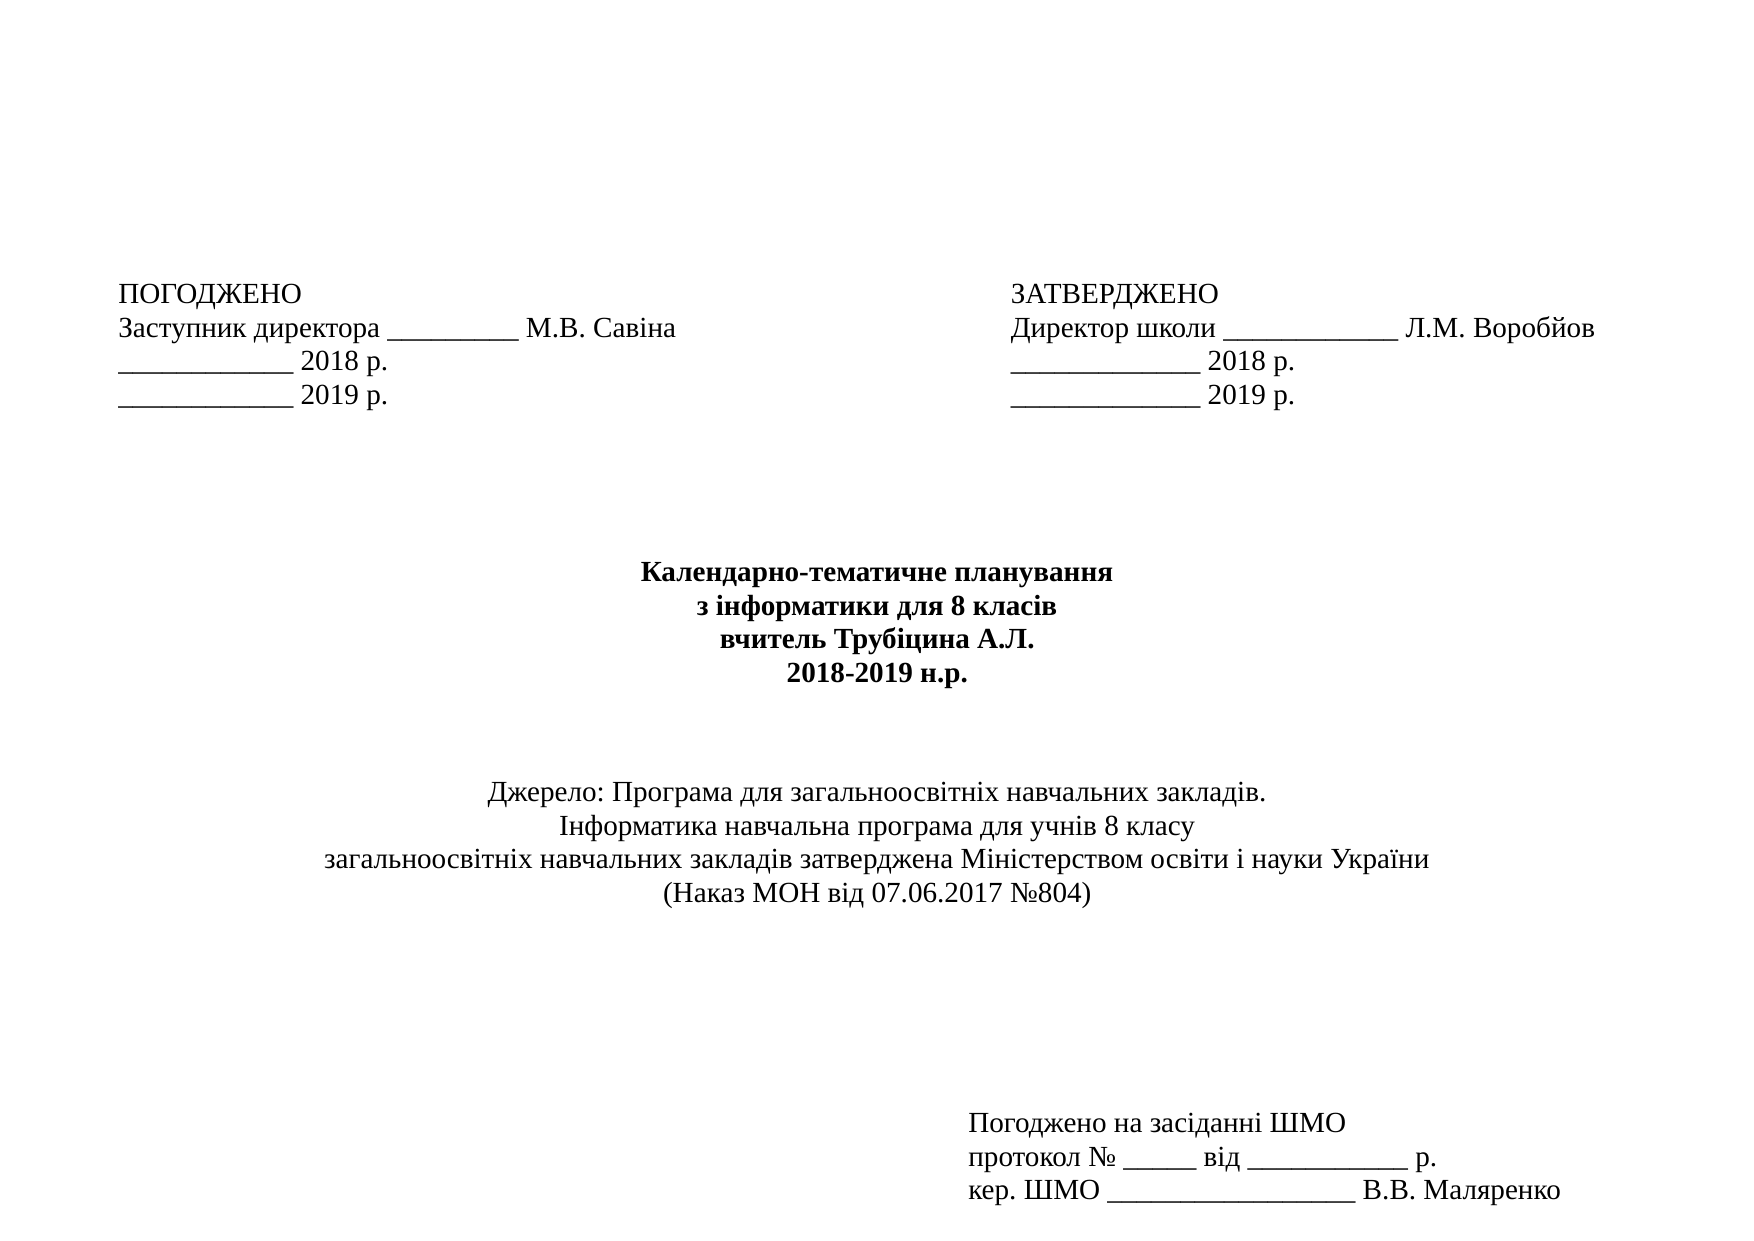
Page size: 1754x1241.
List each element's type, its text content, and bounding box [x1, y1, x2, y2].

text загальноосвітніх навчальних закладів затверджена Міністерством освіти і науки України [118, 842, 1636, 875]
text кер. ШМО _________________ В.В. Маляренко [118, 1172, 1636, 1206]
text Календарно-тематичне планування [118, 554, 1636, 588]
text протокол № _____ від ___________ р. [118, 1139, 1636, 1172]
text Заступник директора _________ М.В. Савіна Директор школи ____________ Л.М. Воробйов [118, 310, 1636, 343]
text Джерело: Програма для загальноосвітніх навчальних закладів. [118, 774, 1636, 808]
text (Наказ МОН від 07.06.2017 №804) [118, 875, 1636, 909]
text ____________ 2019 р. _____________ 2019 р. [118, 377, 1636, 410]
text вчитель Трубіцина А.Л. [118, 621, 1636, 655]
text з інформатики для 8 класів [118, 588, 1636, 621]
text ПОГОДЖЕНО ЗАТВЕРДЖЕНО [118, 276, 1636, 310]
text 2018-2019 н.р. [118, 655, 1636, 688]
text Інформатика навчальна програма для учнів 8 класу [118, 808, 1636, 842]
text Погоджено на засіданні ШМО [118, 1105, 1636, 1139]
text ____________ 2018 р. _____________ 2018 р. [118, 343, 1636, 377]
